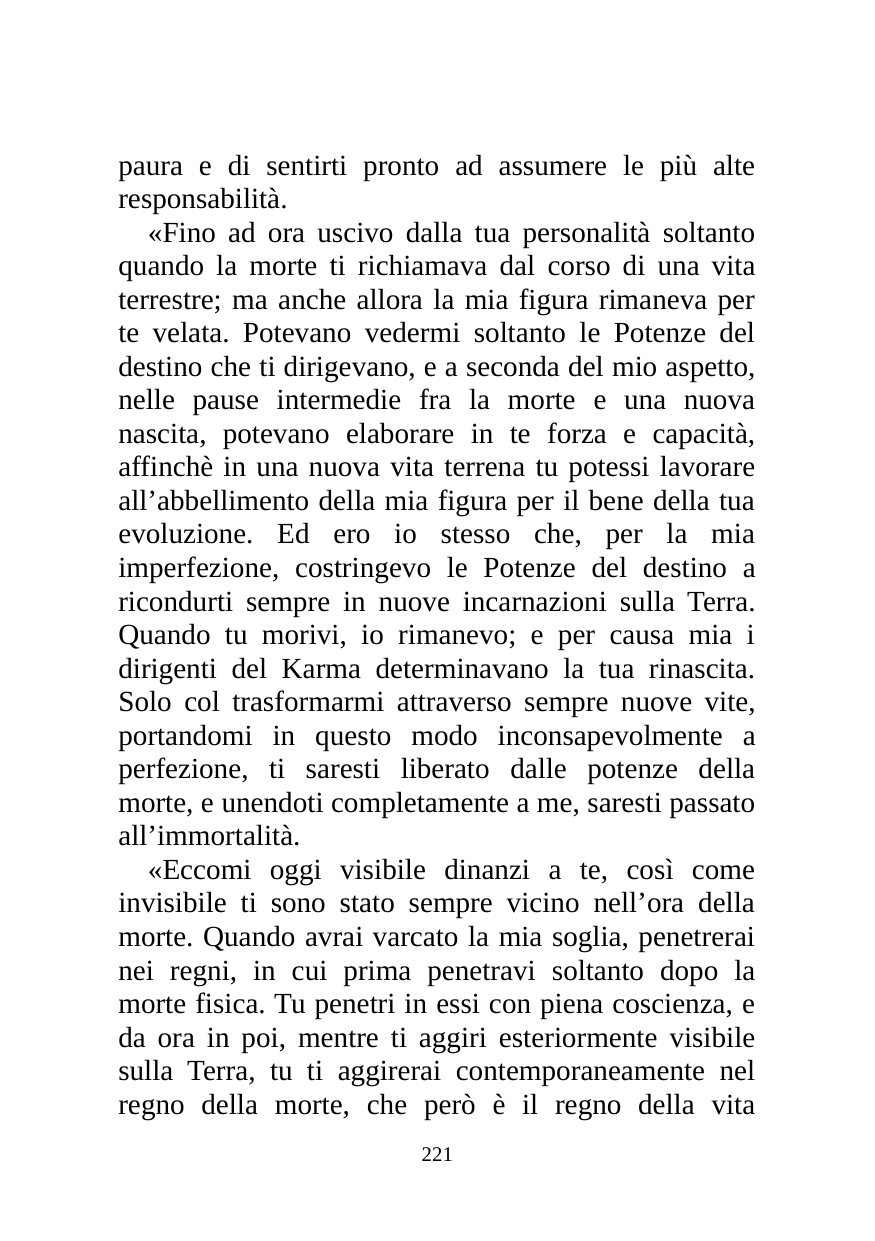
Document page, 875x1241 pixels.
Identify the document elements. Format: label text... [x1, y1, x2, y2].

text «Eccomi oggi visibile dinanzi a te, così come invisibile ti sono stato sempre vicino nell’ora della morte. Quando avrai varcato la mia soglia, penetrerai nei regni, in cui prima penetravi soltanto dopo la morte fisica. Tu penetri in essi con piena coscienza, e da ora in poi, mentre ti aggiri esteriormente visibile sulla Terra, tu ti aggirerai contemporaneamente nel regno della morte, che però è il regno della vita [118, 852, 756, 1120]
text «Fino ad ora uscivo dalla tua personalità soltanto quando la morte ti richiamava dal corso di una vita terrestre; ma anche allora la mia figura rimaneva per te velata. Potevano vedermi soltanto le Potenze del destino che ti dirigevano, e a seconda del mio aspetto, nelle pause intermedie fra la morte e una nuova nascita, potevano elaborare in te forza e capacità, affinchè in una nuova vita terrena tu potessi lavorare all’abbellimento della mia figura per il bene della tua evoluzione. Ed ero io stesso che, per la mia imperfezione, costringevo le Potenze del destino a ricondurti sempre in nuove incarnazioni sulla Terra. Quando tu morivi, io rimanevo; e per causa mia i dirigenti del Karma determinavano la tua rinascita. Solo col trasformarmi attraverso sempre nuove vite, portandomi in questo modo inconsapevolmente a perfezione, ti saresti liberato dalle potenze della morte, e unendoti completamente a me, saresti passato all’immortalità. [118, 215, 756, 852]
text paura e di sentirti pronto ad assumere le più alte responsabilità. [118, 148, 756, 215]
